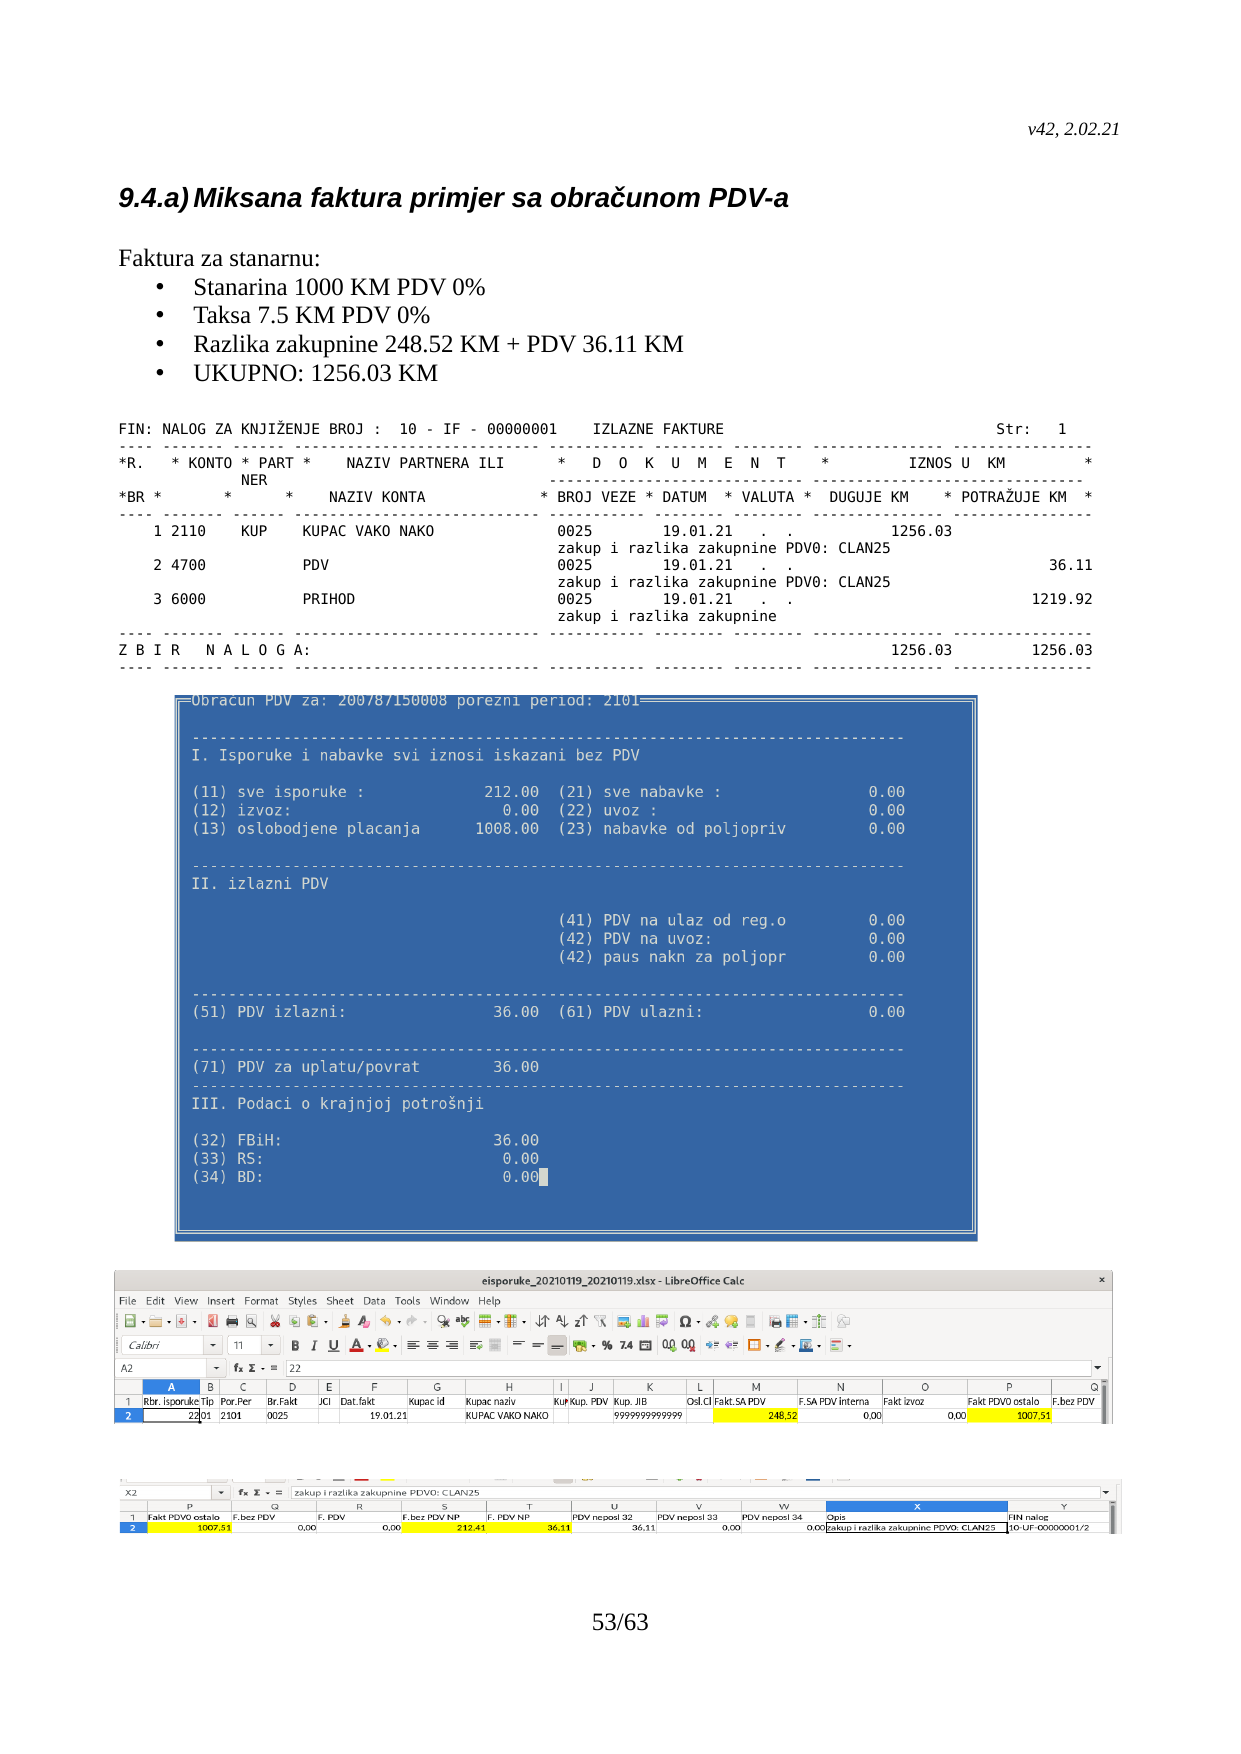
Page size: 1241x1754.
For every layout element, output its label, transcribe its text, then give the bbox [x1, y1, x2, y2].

text 2 4700 PDV 0025 19.01.21 . . 36.11 [118, 557, 1122, 573]
picture [119, 1479, 1124, 1534]
text *R. * KONTO * PART * NAZIV PARTNERA ILI * D O K U M E N T * IZNOS U KM * [118, 455, 1122, 472]
list Razlika zakupnine 248.52 KM + PDV 36.11 KM [156, 329, 1122, 358]
text 3 6000 PRIHOD 0025 19.01.21 . . 1219.92 [118, 591, 1122, 607]
subtitle Miksana faktura primjer sa obračunom PDV-a [118, 182, 1122, 213]
text 1 2110 KUP KUPAC VAKO NAKO 0025 19.01.21 . . 1256.03 [118, 523, 1122, 539]
picture [174, 695, 978, 1242]
list UKUPNO: 1256.03 KM [156, 358, 1122, 387]
text ---- ------- ------ ---------------------------- ----------- -------- -------- --------------- ---------------- [118, 506, 1122, 523]
text NER ----------------------------- ------------------------------- [118, 472, 1122, 489]
text zakup i razlika zakupnine PDV0: CLAN25 [118, 573, 1122, 591]
list Taksa 7.5 KM PDV 0% [156, 301, 1122, 329]
list Stanarina 1000 KM PDV 0% [156, 272, 1122, 301]
text ---- ------- ------ ---------------------------- ----------- -------- -------- --------------- ---------------- [118, 658, 1122, 675]
text Z B I R N A L O G A: 1256.03 1256.03 [118, 641, 1122, 658]
text zakup i razlika zakupnine [118, 607, 1122, 624]
text *BR * * * NAZIV KONTA * BROJ VEZE * DATUM * VALUTA * DUGUJE KM * POTRAŽUJE KM * [118, 489, 1122, 506]
text ---- ------- ------ ---------------------------- ----------- -------- -------- --------------- ---------------- [118, 624, 1122, 641]
text Faktura za stanarnu: [118, 243, 1122, 272]
text zakup i razlika zakupnine PDV0: CLAN25 [118, 539, 1122, 557]
text ---- ------- ------ ---------------------------- ----------- -------- -------- --------------- ---------------- [118, 438, 1122, 455]
text FIN: NALOG ZA KNJIŽENJE BROJ : 10 - IF - 00000001 IZLAZNE FAKTURE Str: 1 [118, 421, 1122, 438]
picture [113, 1270, 1118, 1424]
